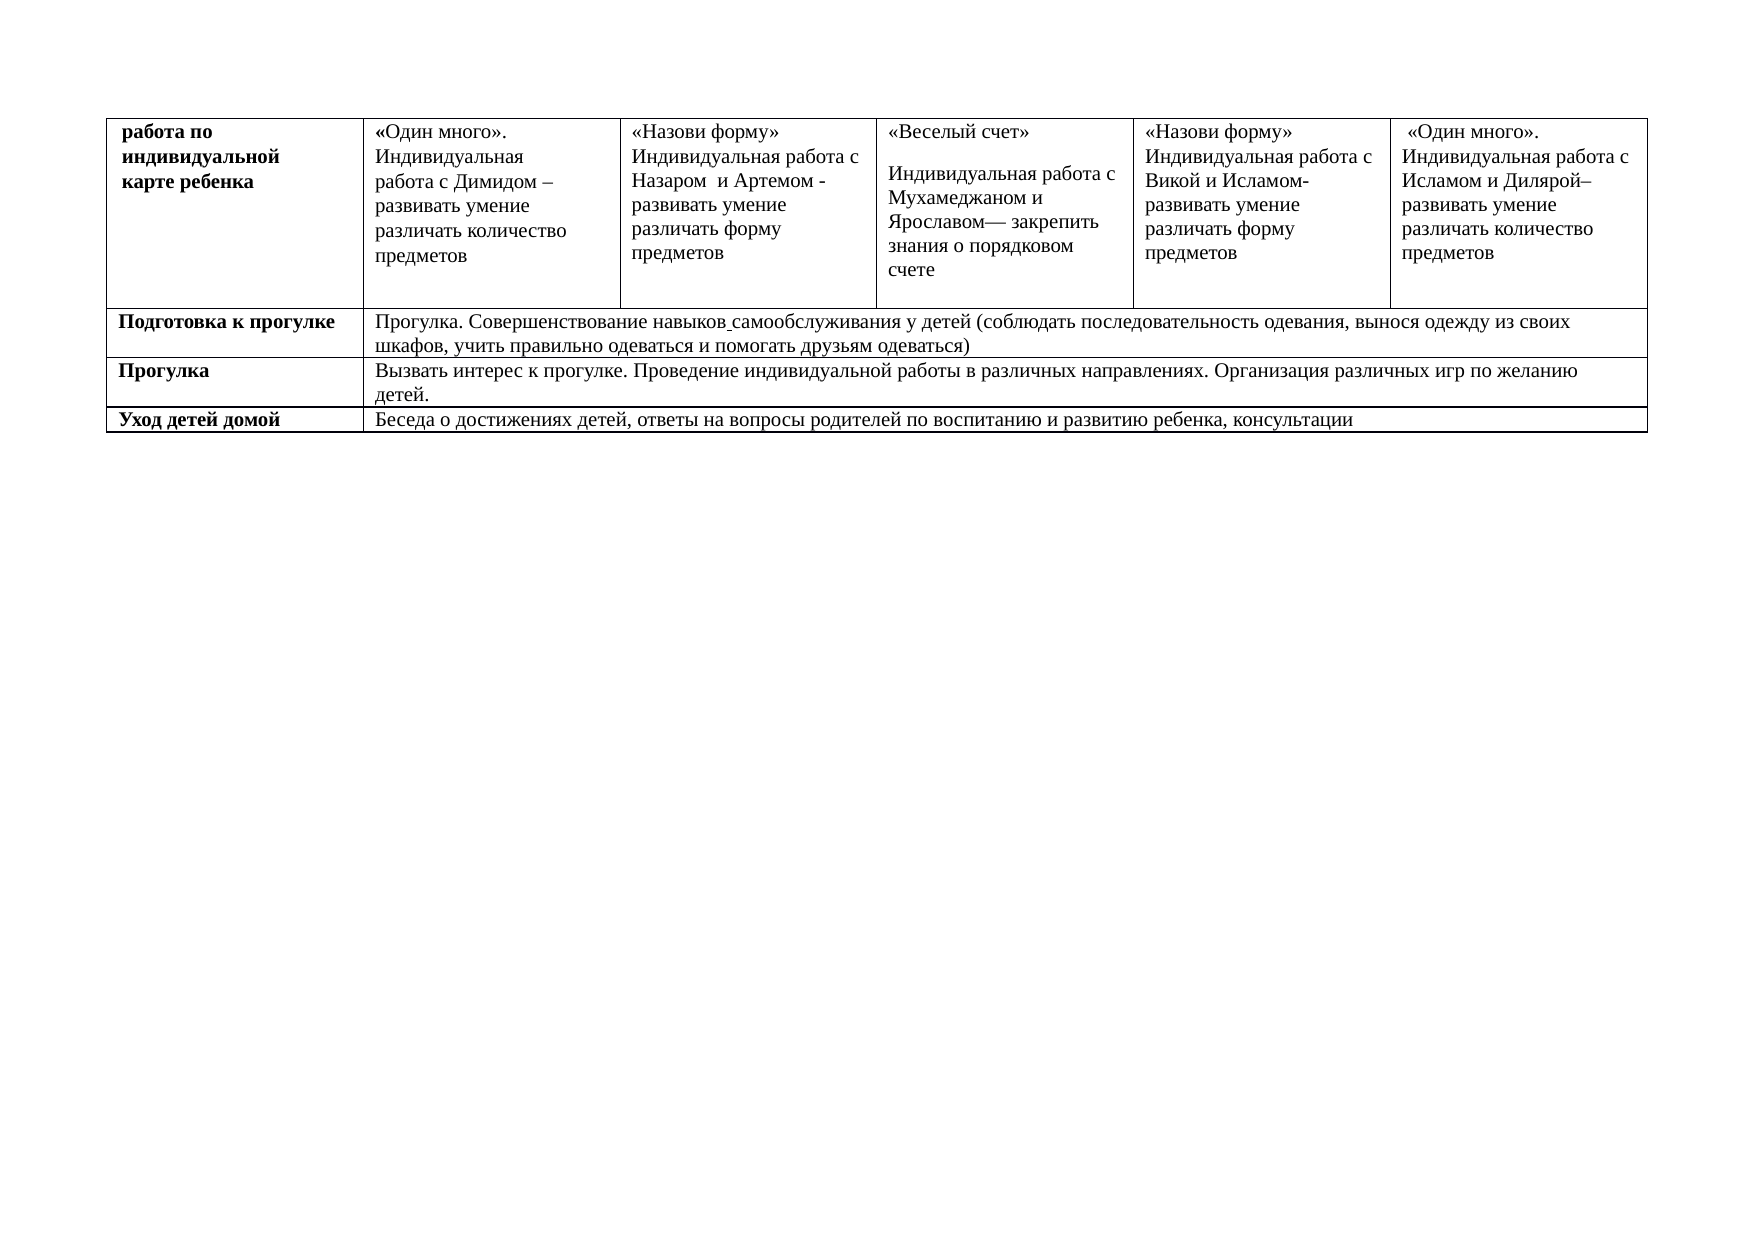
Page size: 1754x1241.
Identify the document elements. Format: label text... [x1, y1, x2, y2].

table_cell «Один много». Индивидуальная работа с Димидом – развивать умение различать количество предметов [364, 119, 620, 308]
table_cell работа по индивидуальной карте ребенка [107, 119, 363, 308]
table_cell «Назови форму» Индивидуальная работа с Викой и Исламом- развивать умение различать форму предметов [1134, 119, 1390, 308]
table_cell Подготовка к прогулке [107, 309, 363, 357]
table_cell «Назови форму» Индивидуальная работа с Назаром и Артемом - развивать умение различать форму предметов [621, 119, 876, 308]
table_cell Вызвать интерес к прогулке. Проведение индивидуальной работы в различных направлениях. Организация различных игр по желанию детей. [364, 358, 1647, 406]
table_cell Прогулка. Совершенствование навыков самообслуживания у детей (соблюдать последовательность одевания, вынося одежду из своих шкафов, учить правильно одеваться и помогать друзьям одеваться) [364, 309, 1647, 357]
table_cell Уход детей домой [107, 408, 363, 431]
table_cell Беседа о достижениях детей, ответы на вопросы родителей по воспитанию и развитию ребенка, консультации [364, 408, 1647, 431]
table_cell Прогулка [107, 358, 363, 406]
table_cell «Веселый счет» Индивидуальная работа с Мухамеджаном и Ярославом— закрепить знания о порядковом счете [877, 119, 1133, 308]
table_cell «Один много». Индивидуальная работа с Исламом и Дилярой– развивать умение различать количество предметов [1391, 119, 1647, 308]
